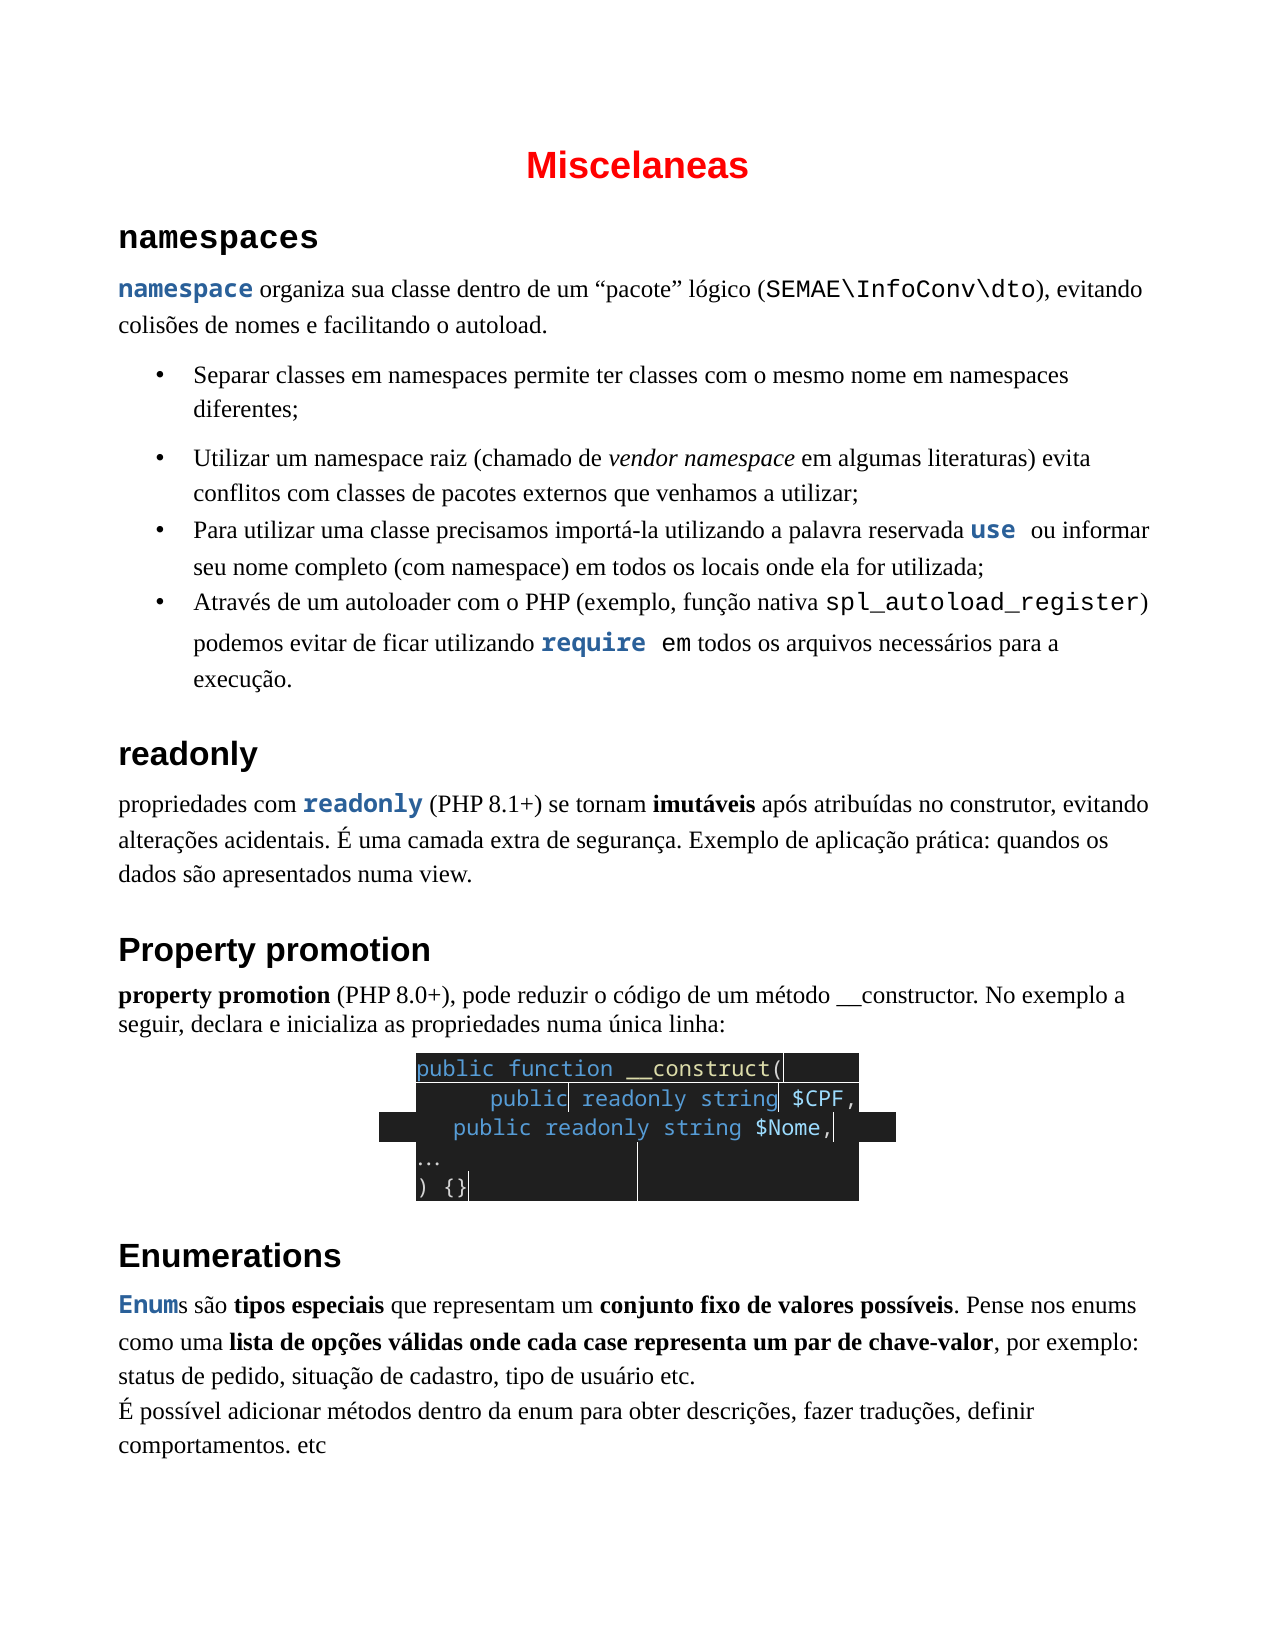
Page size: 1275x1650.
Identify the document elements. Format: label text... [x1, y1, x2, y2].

list Através de um autoloader com o PHP (exemplo, função nativa spl_autoload_register) podemos evitar de ficar utilizando require em todos os arquivos necessários para a execução. [156, 587, 1157, 693]
list Utilizar um namespace raiz (chamado de vendor namespace em algumas literaturas) evita conflitos com classes de pacotes externos que venhamos a utilizar; [156, 443, 1157, 506]
subtitle Miscelaneas [118, 143, 1157, 187]
text public function __construct( public readonly string $CPF, public readonly string $Nome, … ) {} [118, 1053, 1157, 1201]
subtitle Property promotion [118, 929, 1157, 968]
subtitle readonly [118, 734, 1157, 773]
subtitle namespaces [118, 220, 1157, 258]
list Para utilizar uma classe precisamos importá-la utilizando a palavra reservada use ou informar seu nome completo (com namespace) em todos os locais onde ela for utilizada; [156, 512, 1157, 581]
subtitle Enumerations [118, 1236, 1157, 1275]
text propriedades com readonly (PHP 8.1+) se tornam imutáveis após atribuídas no construtor, evitando alterações acidentais. É uma camada extra de segurança. Exemplo de aplicação prática: quandos os dados são apresentados numa view. [118, 785, 1157, 888]
text namespace organiza sua classe dentro de um “pacote” lógico (SEMAE\InfoConv\dto), evitando colisões de nomes e facilitando o autoload. [118, 271, 1157, 339]
list Separar classes em namespaces permite ter classes com o mesmo nome em namespaces diferentes; [156, 360, 1157, 423]
text property promotion (PHP 8.0+), pode reduzir o código de um método __constructor. No exemplo a seguir, declara e inicializa as propriedades numa única linha: [118, 981, 1157, 1038]
text Enums são tipos especiais que representam um conjunto fixo de valores possíveis. Pense nos enums como uma lista de opções válidas onde cada case representa um par de chave-valor, por exemplo: status de pedido, situação de cadastro, tipo de usuário etc. É possível adicionar métodos dentro da enum para obter descrições, fazer traduções, definir comportamentos. etc [118, 1287, 1157, 1459]
